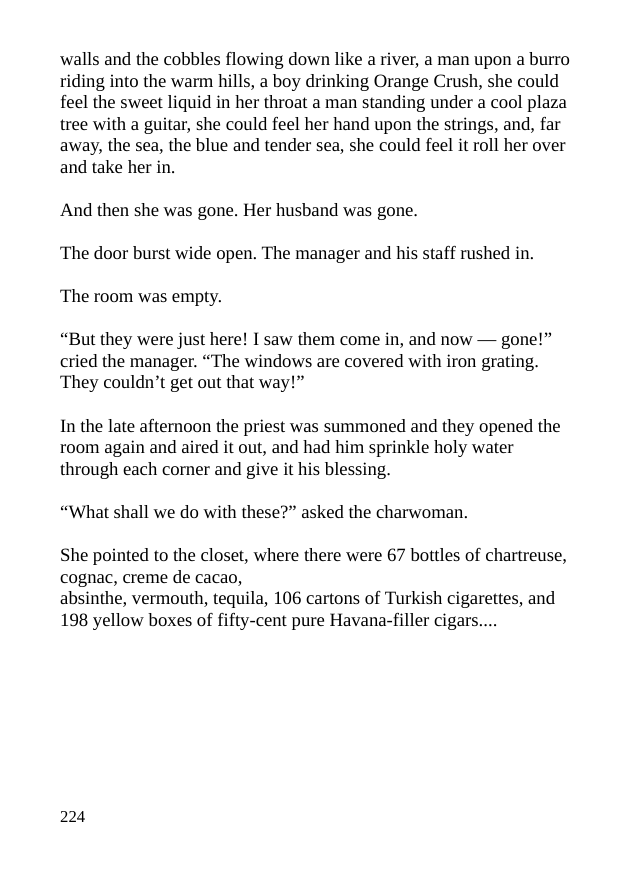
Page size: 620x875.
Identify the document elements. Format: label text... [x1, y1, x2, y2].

text walls and the cobbles flowing down like a river, a man upon a burro riding into the warm hills, a boy drinking Orange Crush, she could feel the sweet liquid in her throat a man standing under a cool plaza tree with a guitar, she could feel her hand upon the strings, and, far away, the sea, the blue and tender sea, she could feel it roll her over and take her in. And then she was gone. Her husband was gone. The door burst wide open. The manager and his staff rushed in. The room was empty. “But they were just here! I saw them come in, and now — gone!” cried the manager. “The windows are covered with iron grating. They couldn’t get out that way!” In the late afternoon the priest was summoned and they opened the room again and aired it out, and had him sprinkle holy water through each corner and give it his blessing. “What shall we do with these?” asked the charwoman. She pointed to the closet, where there were 67 bottles of chartreuse, cognac, creme de cacao, absinthe, vermouth, tequila, 106 cartons of Turkish cigarettes, and 198 yellow boxes of fifty-cent pure Havana-filler cigars.... [60, 48, 571, 630]
